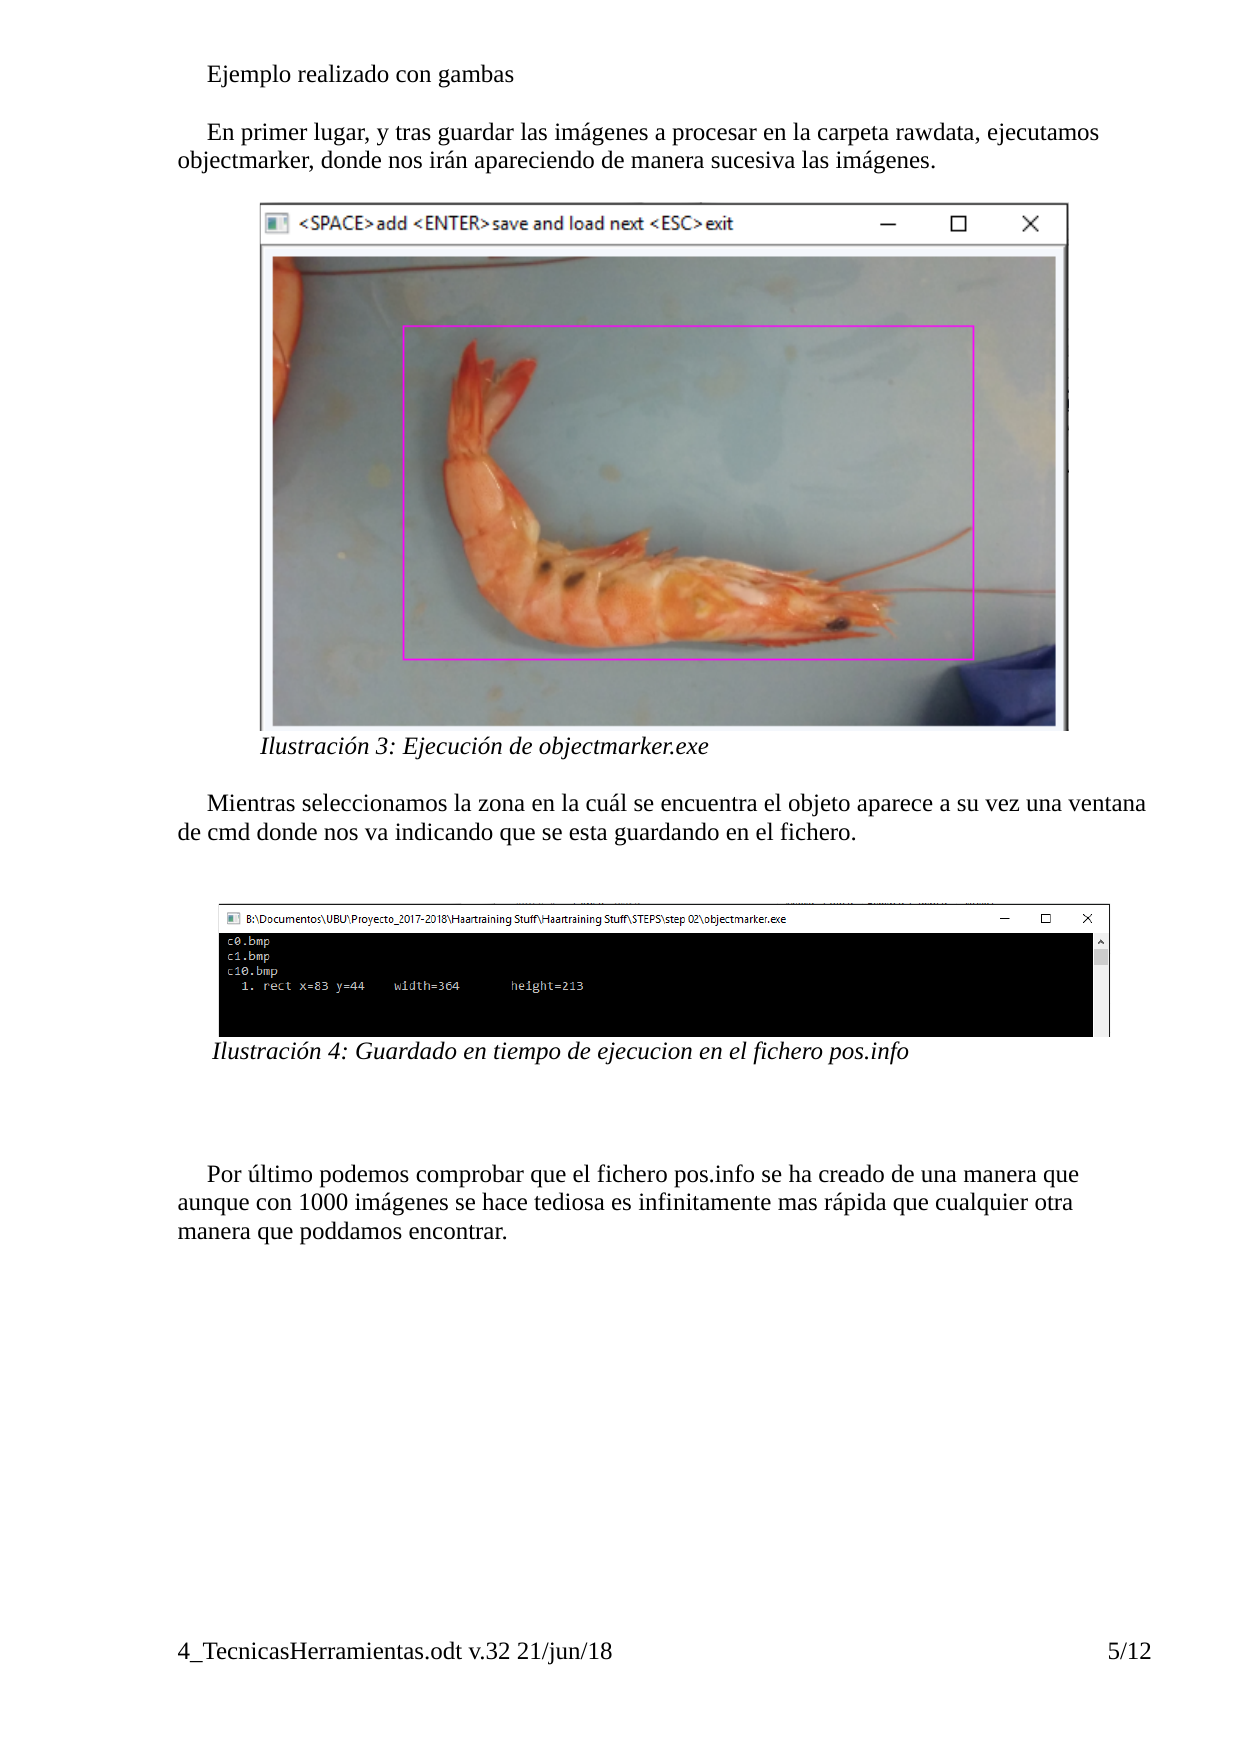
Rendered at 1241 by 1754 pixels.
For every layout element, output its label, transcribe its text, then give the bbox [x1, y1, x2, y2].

text Mientras seleccionamos la zona en la cuál se encuentra el objeto aparece a su vez una ventana de cmd donde nos va indicando que se esta guardando en el fichero. [177, 788, 1152, 846]
text Ilustración 4: Guardado en tiempo de ejecucion en el fichero pos.info [212, 1037, 1117, 1065]
text Ejemplo realizado con gambas [177, 59, 1152, 88]
text Por último podemos comprobar que el fichero pos.info se ha creado de una manera que aunque con 1000 imágenes se hace tediosa es infinitamente mas rápida que cualquier otra manera que poddamos encontrar. [177, 1159, 1152, 1245]
text Ilustración 3: Ejecución de objectmarker.exe [260, 731, 1069, 760]
picture [259, 202, 1069, 731]
picture [218, 903, 1111, 1037]
text En primer lugar, y tras guardar las imágenes a procesar en la carpeta rawdata, ejecutamos objectmarker, donde nos irán apareciendo de manera sucesiva las imágenes. [177, 117, 1152, 174]
